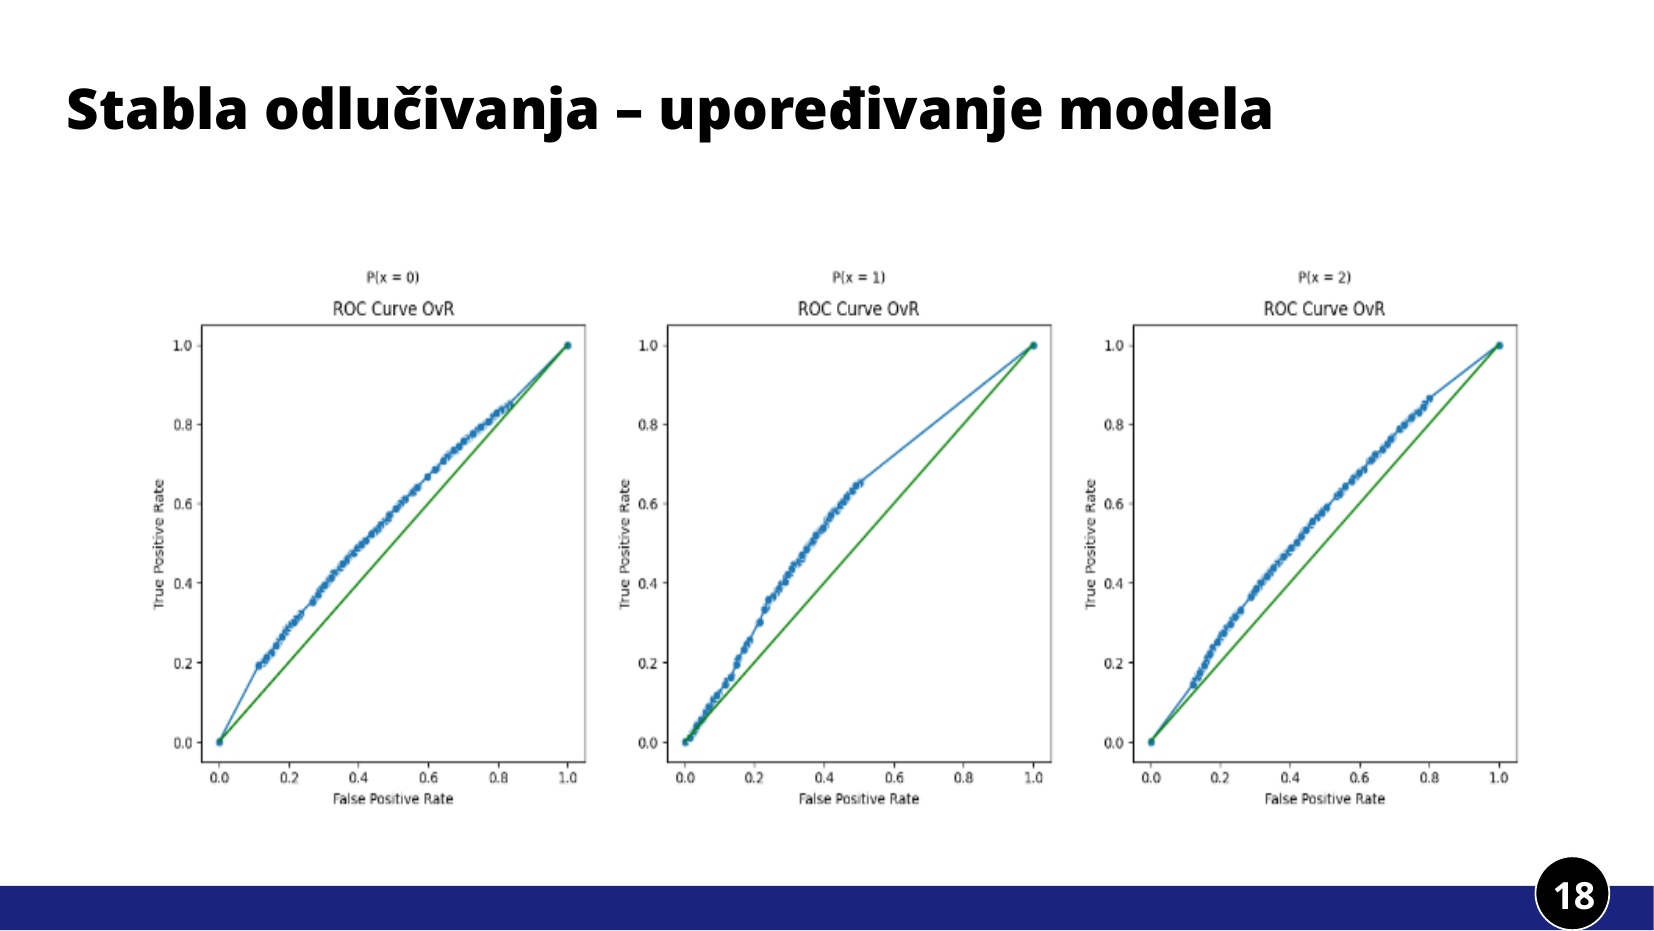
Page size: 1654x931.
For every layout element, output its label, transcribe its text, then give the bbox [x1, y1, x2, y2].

title Stabla odlučivanja – upoređivanje modela [66, 48, 1603, 168]
picture [120, 266, 1538, 822]
